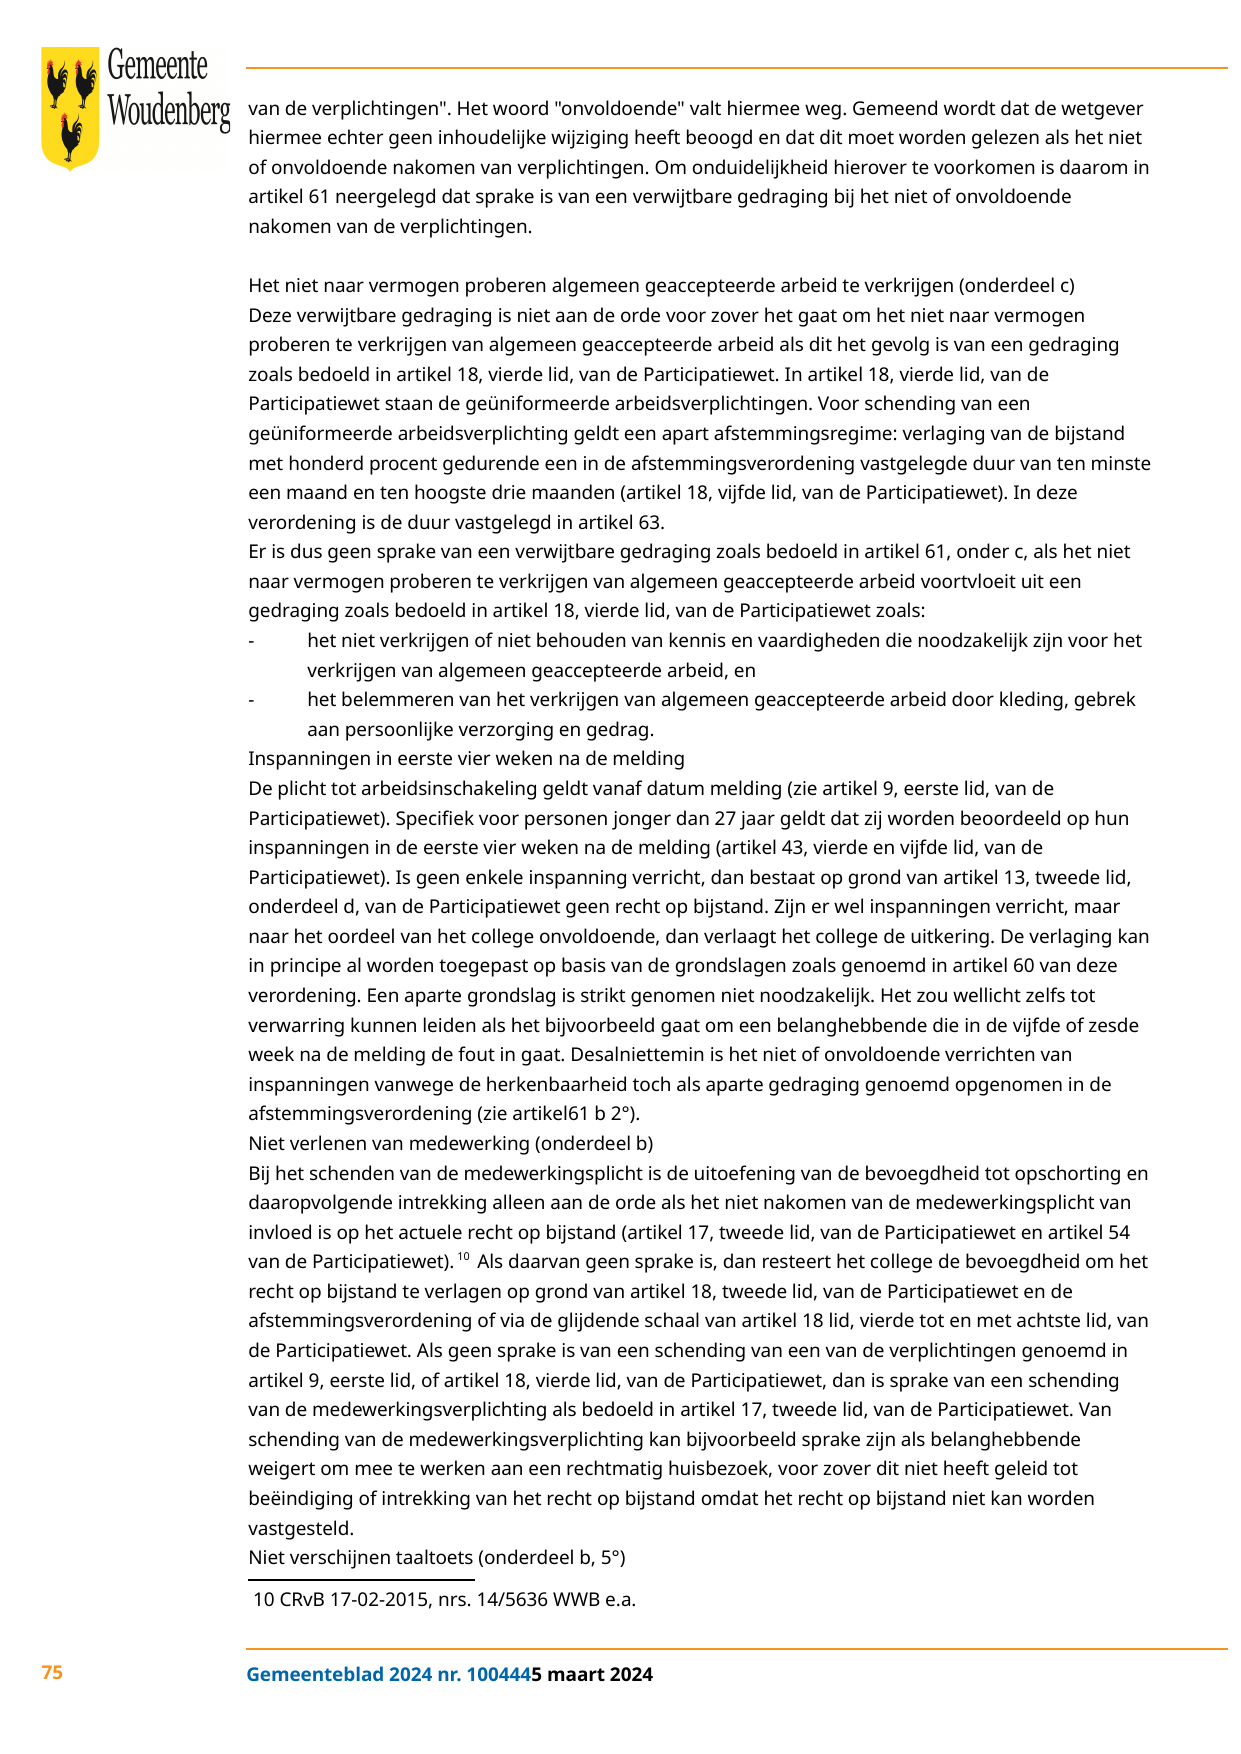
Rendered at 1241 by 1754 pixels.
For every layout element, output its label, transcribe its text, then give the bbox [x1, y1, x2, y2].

list het niet verkrijgen of niet behouden van kennis en vaardigheden die noodzakelijk zijn voor het verkrijgen van algemeen geaccepteerde arbeid, en [248, 627, 1152, 683]
text De plicht tot arbeidsinschakeling geldt vanaf datum melding (zie artikel 9, eerste lid, van de Participatiewet). Specifiek voor personen jonger dan 27 jaar geldt dat zij worden beoordeeld op hun inspanningen in de eerste vier weken na de melding (artikel 43, vierde en vijfde lid, van de Participatiewet). Is geen enkele inspanning verricht, dan bestaat op grond van artikel 13, tweede lid, onderdeel d, van de Participatiewet geen recht op bijstand. Zijn er wel inspanningen verricht, maar naar het oordeel van het college onvoldoende, dan verlaagt het college de uitkering. De verlaging kan in principe al worden toegepast op basis van de grondslagen zoals genoemd in artikel 60 van deze verordening. Een aparte grondslag is strikt genomen niet noodzakelijk. Het zou wellicht zelfs tot verwarring kunnen leiden als het bijvoorbeeld gaat om een belanghebbende die in de vijfde of zesde week na de melding de fout in gaat. Desalniettemin is het niet of onvoldoende verrichten van inspanningen vanwege de herkenbaarheid toch als aparte gedraging genoemd opgenomen in de afstemmingsverordening (zie artikel61 b 2°). [248, 775, 1152, 1126]
text Niet verlenen van medewerking (onderdeel b) [248, 1130, 1152, 1156]
text Bij het schenden van de medewerkingsplicht is de uitoefening van de bevoegdheid tot opschorting en daaropvolgende intrekking alleen aan de orde als het niet nakomen van de medewerkingsplicht van invloed is op het actuele recht op bijstand (artikel 17, tweede lid, van de Participatiewet en artikel 54 van de Participatiewet). Als daarvan geen sprake is, dan resteert het college de bevoegdheid om het recht op bijstand te verlagen op grond van artikel 18, tweede lid, van de Participatiewet en de afstemmingsverordening of via de glijdende schaal van artikel 18 lid, vierde tot en met achtste lid, van de Participatiewet. Als geen sprake is van een schending van een van de verplichtingen genoemd in artikel 9, eerste lid, of artikel 18, vierde lid, van de Participatiewet, dan is sprake van een schending van de medewerkingsverplichting als bedoeld in artikel 17, tweede lid, van de Participatiewet. Van schending van de medewerkingsverplichting kan bijvoorbeeld sprake zijn als belanghebbende weigert om mee te werken aan een rechtmatig huisbezoek, voor zover dit niet heeft geleid tot beëindiging of intrekking van het recht op bijstand omdat het recht op bijstand niet kan worden vastgesteld. [248, 1160, 1152, 1541]
text Inspanningen in eerste vier weken na de melding [248, 746, 1152, 771]
text CRvB 17-02-2015, nrs. 14/5636 WWB e.a. [248, 1586, 1152, 1612]
text van de verplichtingen". Het woord "onvoldoende" valt hiermee weg. Gemeend wordt dat de wetgever hiermee echter geen inhoudelijke wijziging heeft beoogd en dat dit moet worden gelezen als het niet of onvoldoende nakomen van verplichtingen. Om onduidelijkheid hierover te voorkomen is daarom in artikel 61 neergelegd dat sprake is van een verwijtbare gedraging bij het niet of onvoldoende nakomen van de verplichtingen. [248, 95, 1152, 239]
text Er is dus geen sprake van een verwijtbare gedraging zoals bedoeld in artikel 61, onder c, als het niet naar vermogen proberen te verkrijgen van algemeen geaccepteerde arbeid voortvloeit uit een gedraging zoals bedoeld in artikel 18, vierde lid, van de Participatiewet zoals: [248, 538, 1152, 623]
text Deze verwijtbare gedraging is niet aan de orde voor zover het gaat om het niet naar vermogen proberen te verkrijgen van algemeen geaccepteerde arbeid als dit het gevolg is van een gedraging zoals bedoeld in artikel 18, vierde lid, van de Participatiewet. In artikel 18, vierde lid, van de Participatiewet staan de geüniformeerde arbeidsverplichtingen. Voor schending van een geüniformeerde arbeidsverplichting geldt een apart afstemmingsregime: verlaging van de bijstand met honderd procent gedurende een in de afstemmingsverordening vastgelegde duur van ten minste een maand en ten hoogste drie maanden (artikel 18, vijfde lid, van de Participatiewet). In deze verordening is de duur vastgelegd in artikel 63. [248, 302, 1152, 535]
picture [41, 47, 231, 172]
text Het niet naar vermogen proberen algemeen geaccepteerde arbeid te verkrijgen (onderdeel c) [248, 272, 1152, 298]
text Niet verschijnen taaltoets (onderdeel b, 5°) [248, 1544, 1152, 1570]
list het belemmeren van het verkrijgen van algemeen geaccepteerde arbeid door kleding, gebrek aan persoonlijke verzorging en gedrag. [248, 686, 1152, 742]
